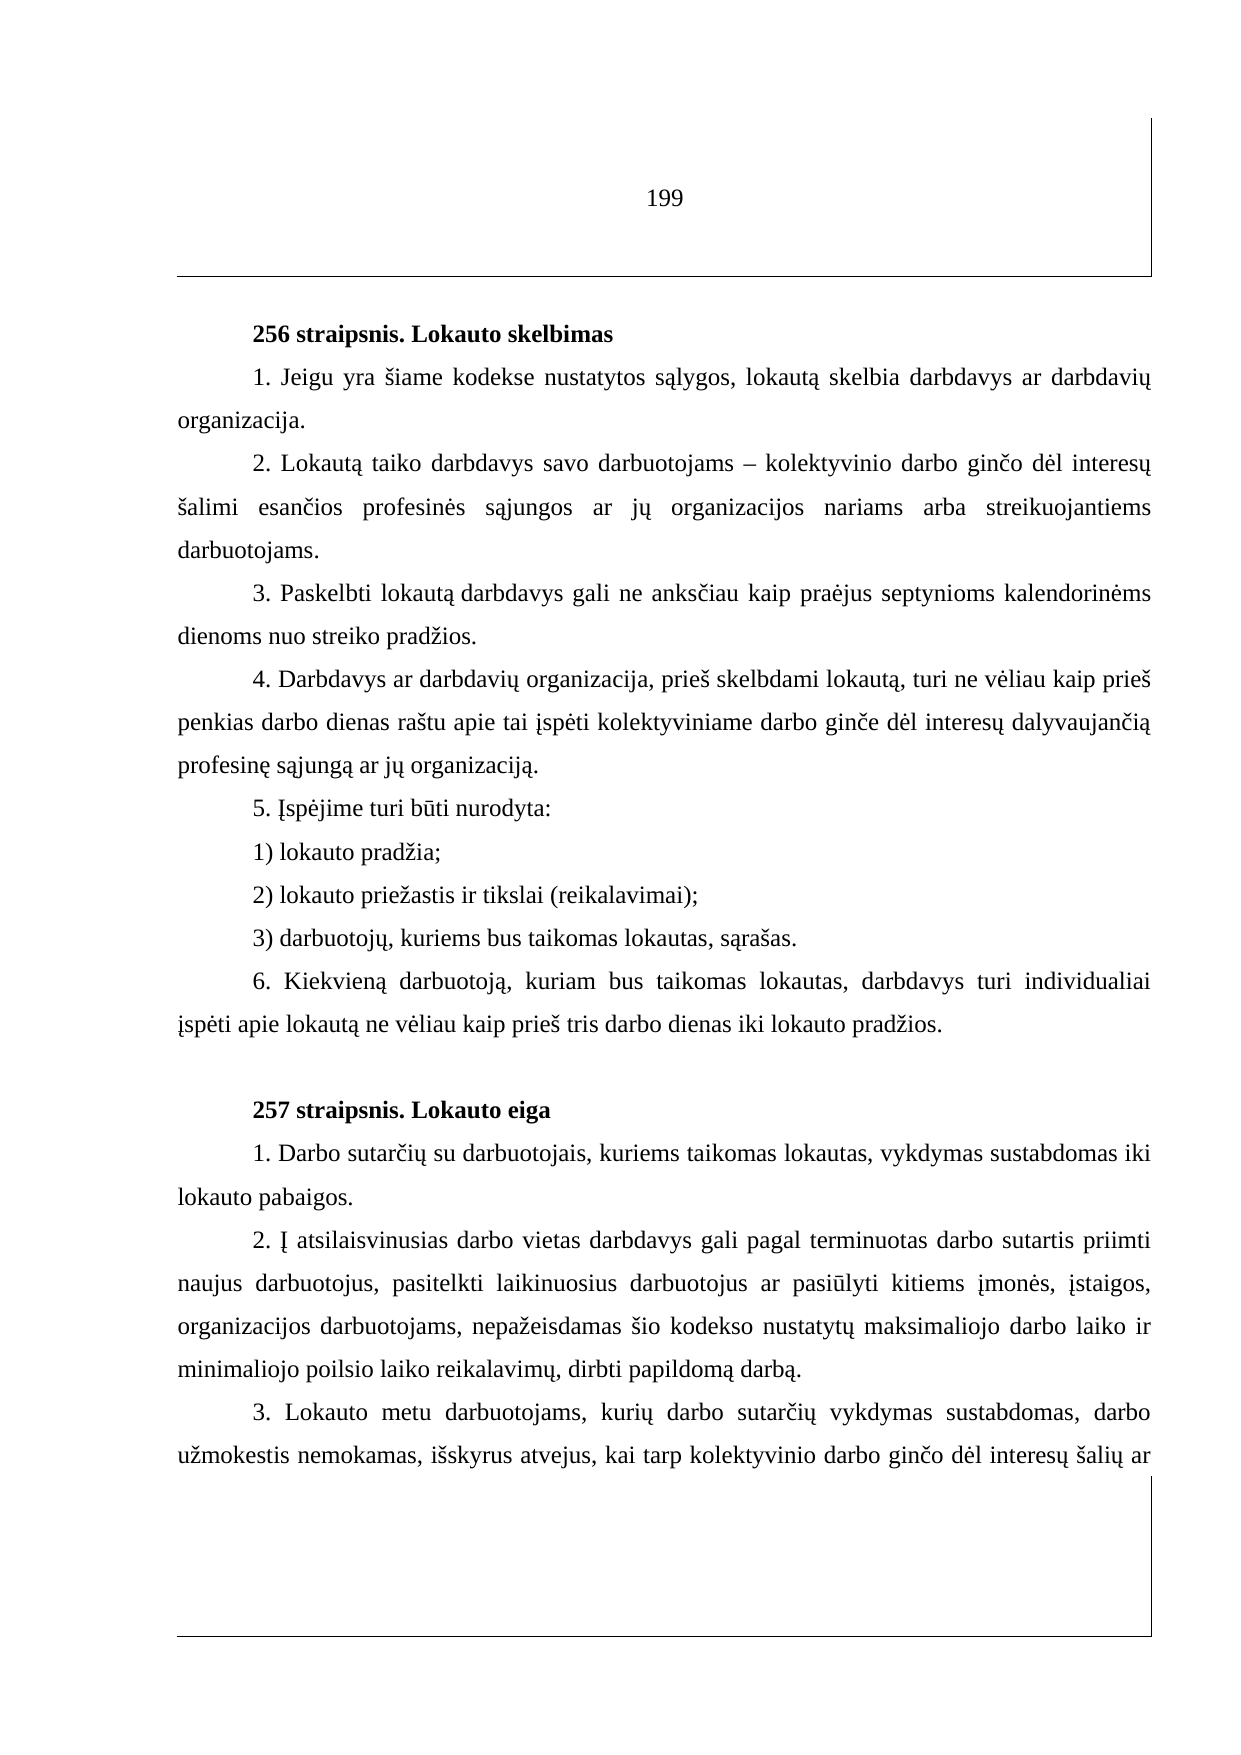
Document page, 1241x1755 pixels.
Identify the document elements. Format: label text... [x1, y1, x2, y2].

text 2) lokauto priežastis ir tikslai (reikalavimai); [177, 880, 1152, 908]
text 1. Darbo sutarčių su darbuotojais, kuriems taikomas lokautas, vykdymas sustabdomas iki lokauto pabaigos. [177, 1138, 1152, 1210]
text 3. Paskelbti lokautą darbdavys gali ne anksčiau kaip praėjus septynioms kalendorinėms dienoms nuo streiko pradžios. [177, 578, 1152, 650]
text 4. Darbdavys ar darbdavių organizacija, prieš skelbdami lokautą, turi ne vėliau kaip prieš penkias darbo dienas raštu apie tai įspėti kolektyviniame darbo ginče dėl interesų dalyvaujančią profesinę sąjungą ar jų organizaciją. [177, 664, 1152, 779]
text 2. Lokautą taiko darbdavys savo darbuotojams – kolektyvinio darbo ginčo dėl interesų šalimi esančios profesinės sąjungos ar jų organizacijos nariams arba streikuojantiems darbuotojams. [177, 448, 1152, 563]
text 3) darbuotojų, kuriems bus taikomas lokautas, sąrašas. [177, 923, 1152, 952]
text 2. Į atsilaisvinusias darbo vietas darbdavys gali pagal terminuotas darbo sutartis priimti naujus darbuotojus, pasitelkti laikinuosius darbuotojus ar pasiūlyti kitiems įmonės, įstaigos, organizacijos darbuotojams, nepažeisdamas šio kodekso nustatytų maksimaliojo darbo laiko ir minimaliojo poilsio laiko reikalavimų, dirbti papildomą darbą. [177, 1225, 1152, 1383]
subtitle 257 straipsnis. Lokauto eiga [177, 1095, 1152, 1124]
text 6. Kiekvieną darbuotoją, kuriam bus taikomas lokautas, darbdavys turi individualiai įspėti apie lokautą ne vėliau kaip prieš tris darbo dienas iki lokauto pradžios. [177, 966, 1152, 1038]
subtitle 256 straipsnis. Lokauto skelbimas [177, 319, 1152, 348]
text 3. Lokauto metu darbuotojams, kurių darbo sutarčių vykdymas sustabdomas, darbo užmokestis nemokamas, išskyrus atvejus, kai tarp kolektyvinio darbo ginčo dėl interesų šalių ar [177, 1397, 1152, 1469]
text 1. Jeigu yra šiame kodekse nustatytos sąlygos, lokautą skelbia darbdavys ar darbdavių organizacija. [177, 362, 1152, 434]
text 1) lokauto pradžia; [177, 837, 1152, 865]
text 5. Įspėjime turi būti nurodyta: [177, 793, 1152, 822]
